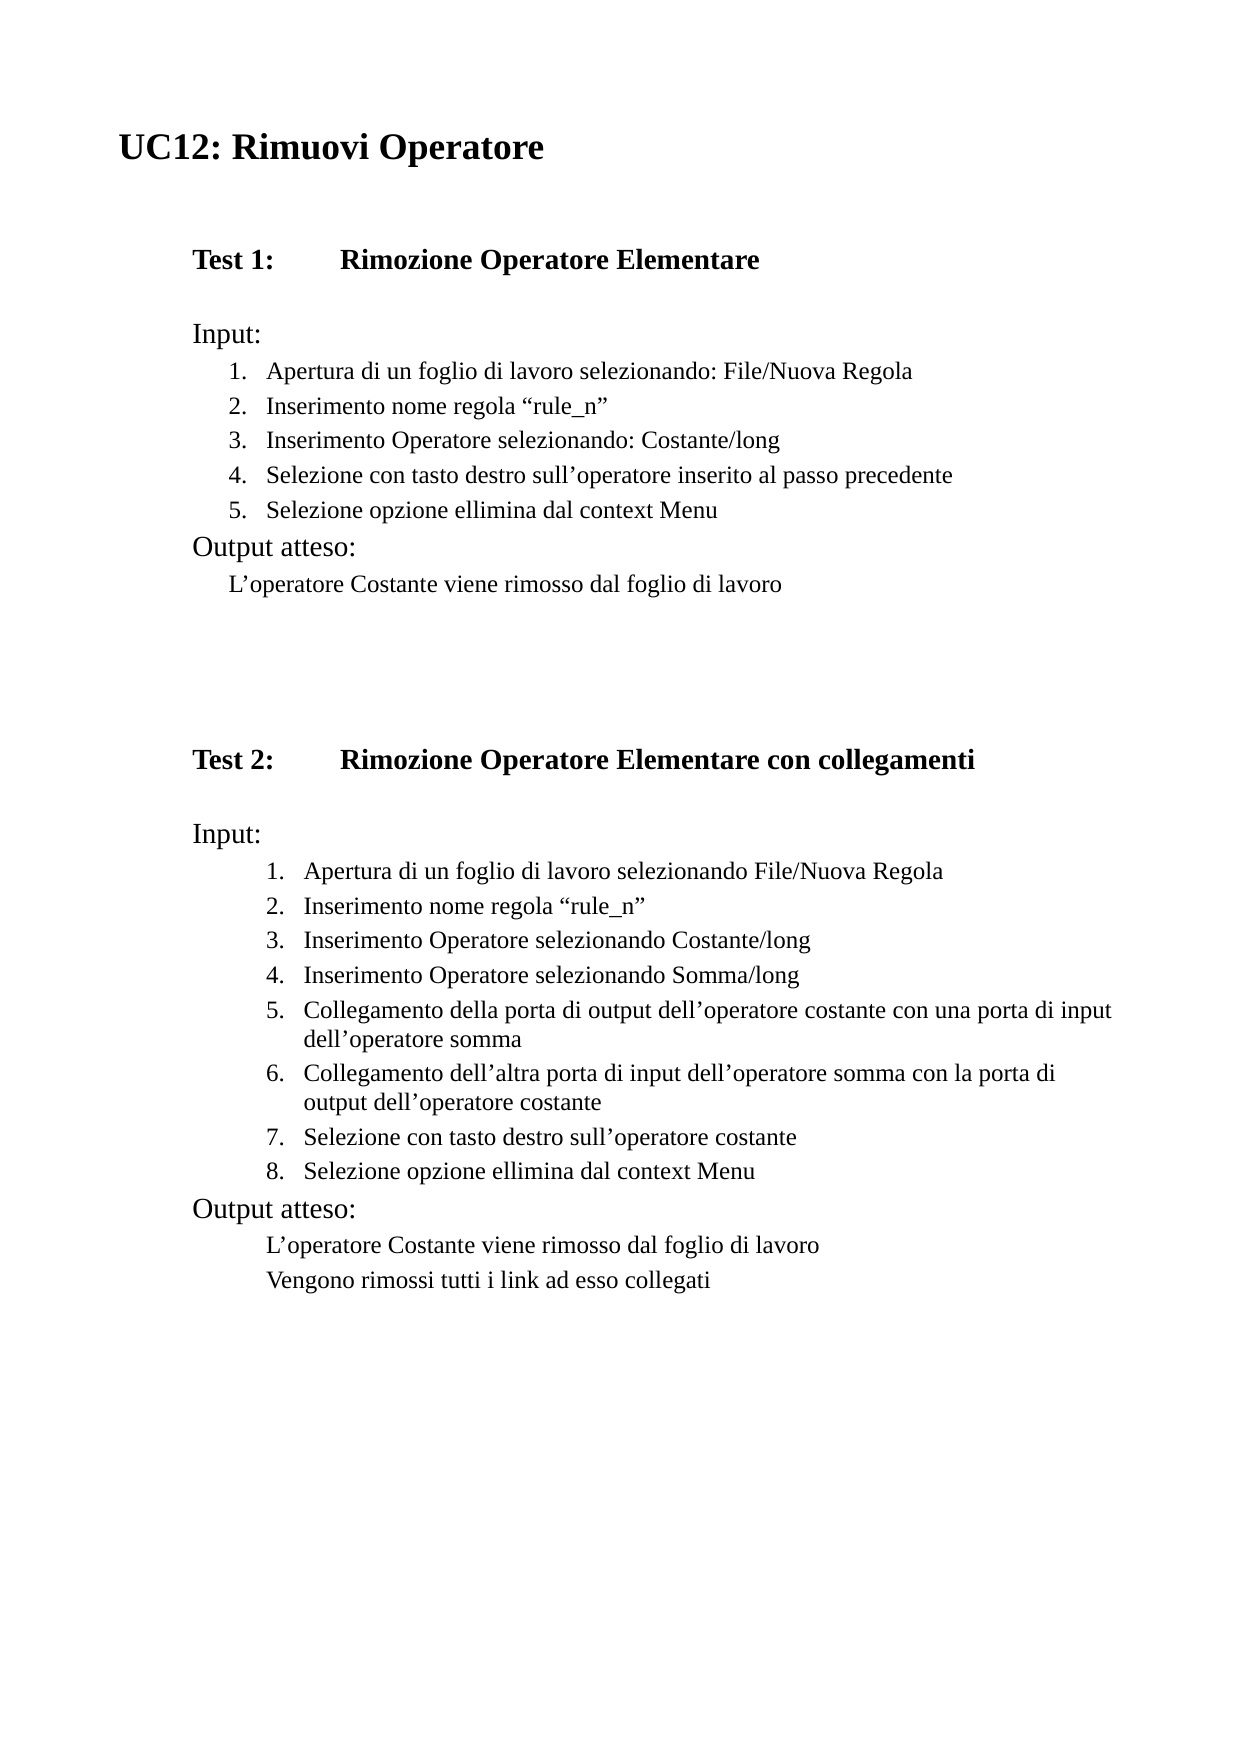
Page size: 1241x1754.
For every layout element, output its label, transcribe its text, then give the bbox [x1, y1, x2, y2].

list Inserimento Operatore selezionando Somma/long [266, 960, 1122, 989]
list Selezione opzione ellimina dal context Menu [228, 495, 1122, 524]
list Selezione con tasto destro sull’operatore costante [266, 1122, 1122, 1151]
text Input: [192, 317, 1122, 350]
list Selezione con tasto destro sull’operatore inserito al passo precedente [228, 460, 1122, 489]
list Inserimento nome regola “rule_n” [266, 891, 1122, 919]
text Test 1: Rimozione Operatore Elementare [192, 242, 1122, 276]
text Output atteso: [192, 529, 1122, 563]
list Collegamento della porta di output dell’operatore costante con una porta di input dell’operatore somma [266, 995, 1122, 1052]
list Inserimento Operatore selezionando: Costante/long [228, 426, 1122, 454]
list L’operatore Costante viene rimosso dal foglio di lavoro [228, 569, 1122, 598]
list Inserimento Operatore selezionando Costante/long [266, 926, 1122, 954]
text Input: [192, 817, 1122, 850]
text Test 2: Rimozione Operatore Elementare con collegamenti [192, 742, 1122, 776]
list Apertura di un foglio di lavoro selezionando File/Nuova Regola [266, 856, 1122, 885]
text Output atteso: [192, 1191, 1122, 1225]
list Apertura di un foglio di lavoro selezionando: File/Nuova Regola [228, 356, 1122, 385]
text UC12: Rimuovi Operatore [118, 124, 1122, 167]
list L’operatore Costante viene rimosso dal foglio di lavoro [228, 1231, 1122, 1259]
list Selezione opzione ellimina dal context Menu [266, 1156, 1122, 1185]
list Collegamento dell’altra porta di input dell’operatore somma con la porta di output dell’operatore costante [266, 1058, 1122, 1116]
list Vengono rimossi tutti i link ad esso collegati [228, 1265, 1122, 1294]
list Inserimento nome regola “rule_n” [228, 391, 1122, 419]
